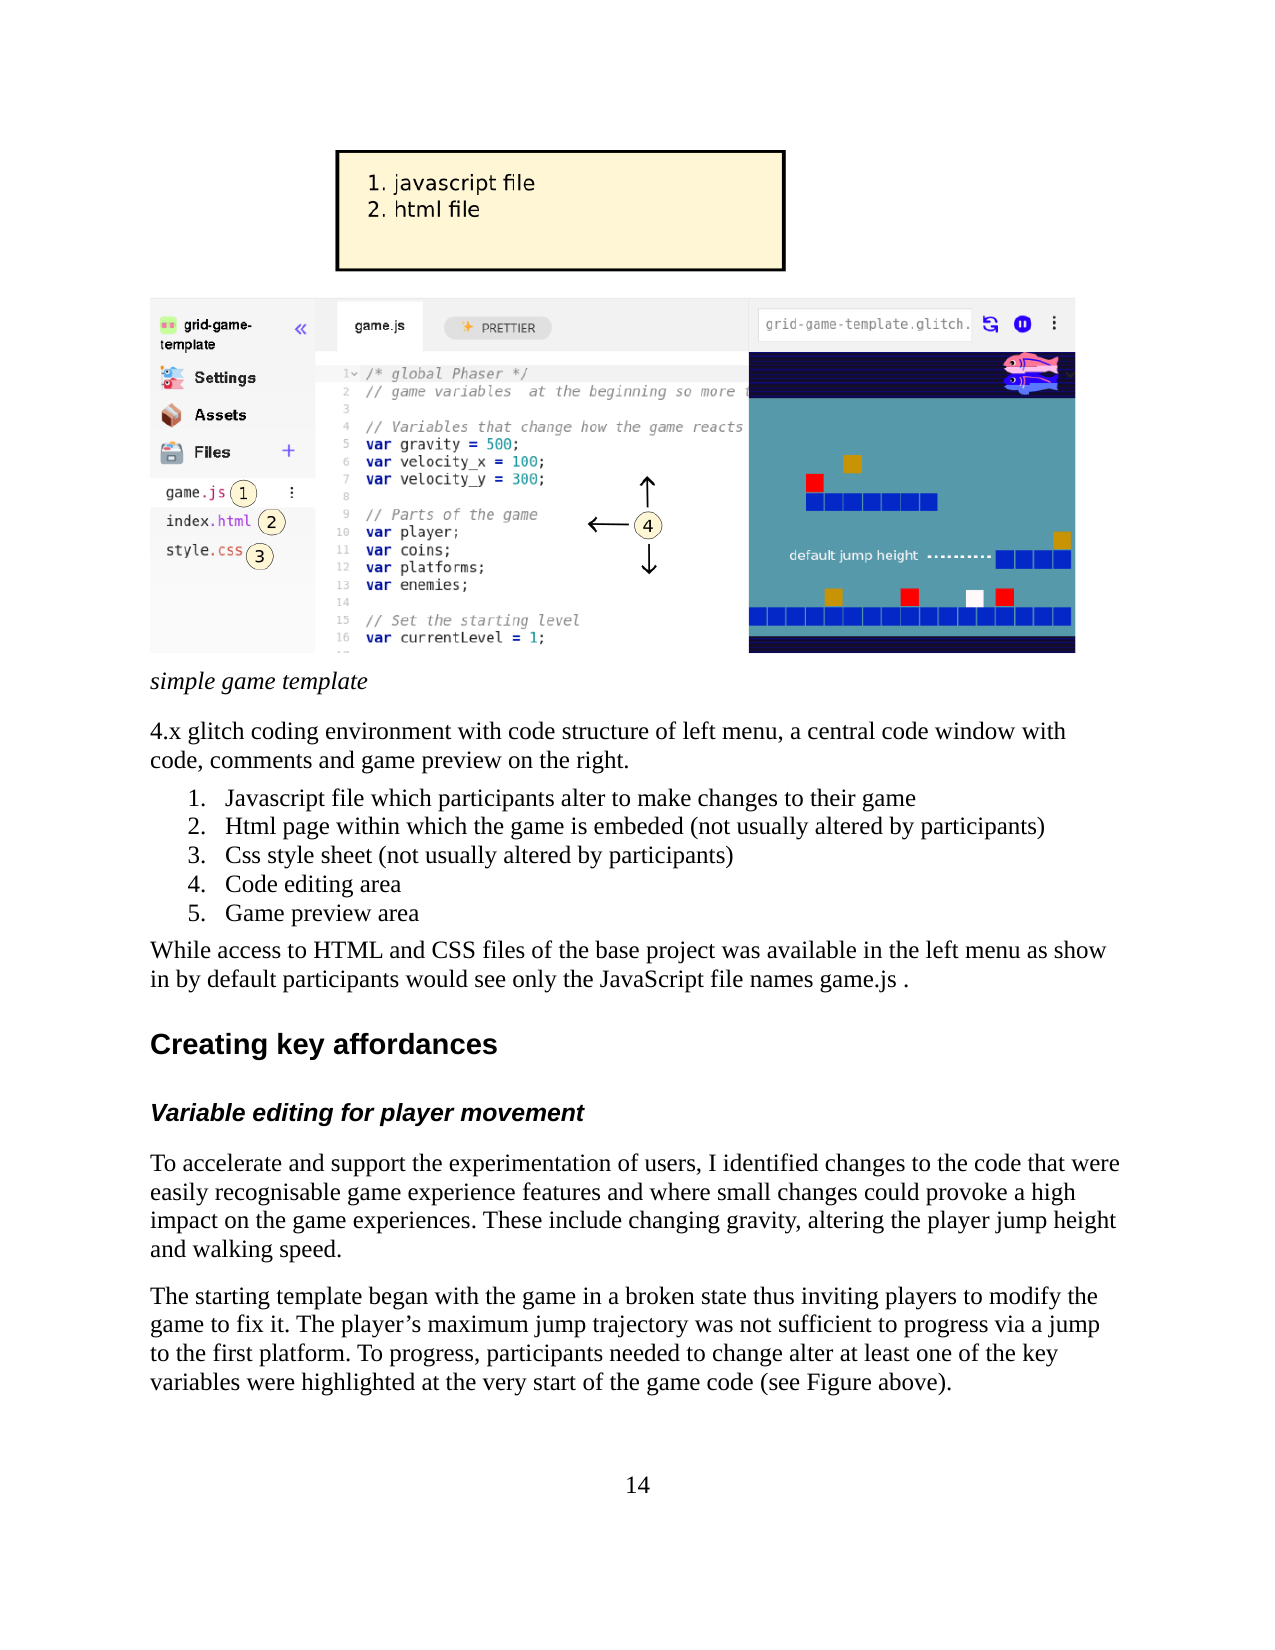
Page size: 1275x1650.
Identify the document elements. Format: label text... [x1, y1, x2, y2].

text While access to HTML and CSS files of the base project was available in the left menu as show in by default participants would see only the JavaScript file names game.js . [150, 935, 1125, 993]
list Html page within which the game is embeded (not usually altered by participants) [187, 811, 1125, 840]
text 4.x glitch coding environment with code structure of left menu, a central code window with code, comments and game preview on the right. [150, 716, 1125, 774]
subtitle Variable editing for player movement [150, 1098, 1125, 1126]
picture [150, 150, 1077, 654]
list Game preview area [187, 898, 1125, 926]
subtitle Creating key affordances [150, 1027, 1125, 1060]
text simple game template [150, 666, 1125, 695]
list Css style sheet (not usually altered by participants) [187, 840, 1125, 869]
list Code editing area [187, 869, 1125, 898]
text The starting template began with the game in a broken state thus inviting players to modify the game to fix it. The player’s maximum jump trajectory was not sufficient to progress via a jump to the first platform. To progress, participants needed to change alter at least one of the key variables were highlighted at the very start of the game code (see Figure above). [150, 1281, 1125, 1396]
list Javascript file which participants alter to make changes to their game [187, 783, 1125, 811]
text To accelerate and support the experimentation of users, I identified changes to the code that were easily recognisable game experience features and where small changes could provoke a high impact on the game experiences. These include changing gravity, altering the player jump height and walking speed. [150, 1148, 1125, 1263]
